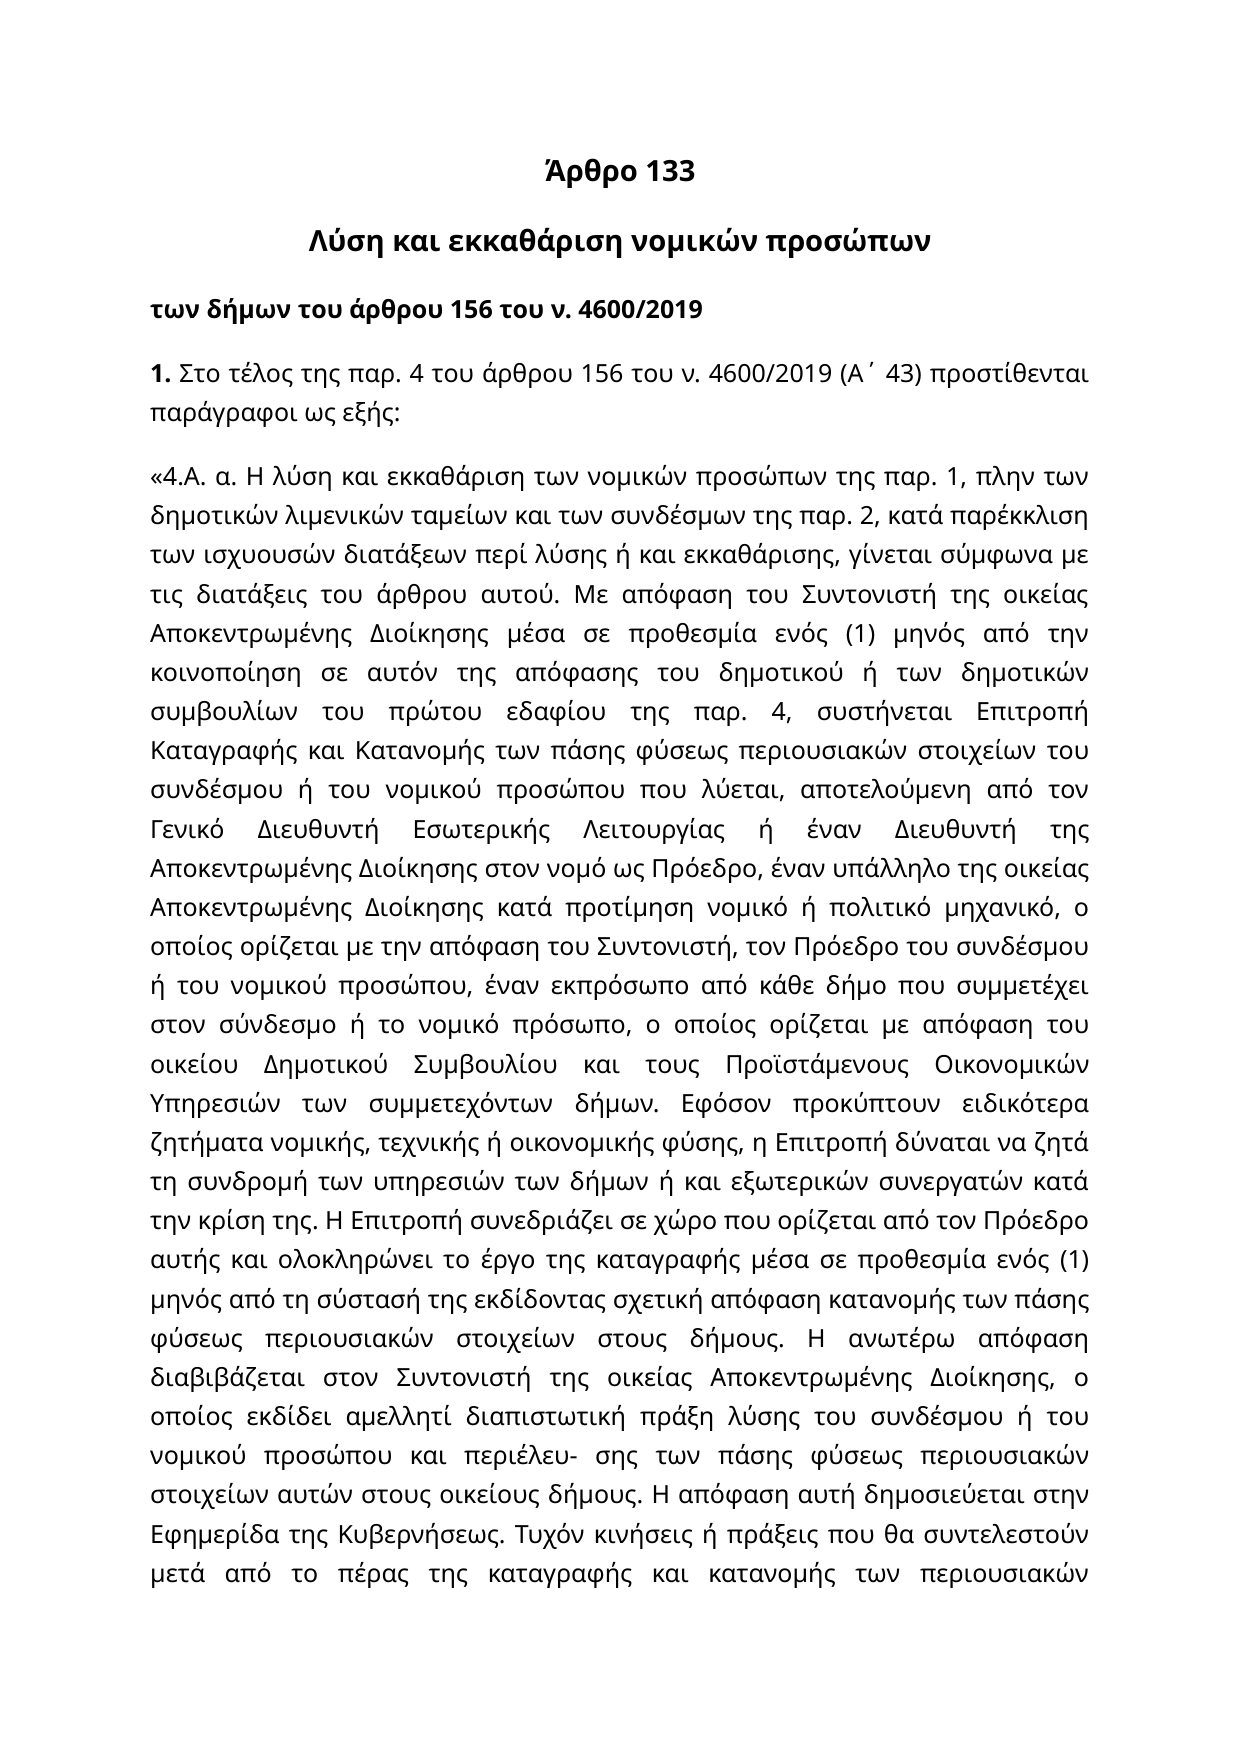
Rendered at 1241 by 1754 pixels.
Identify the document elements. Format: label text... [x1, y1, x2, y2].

text των δήμων του άρθρου 156 του ν. 4600/2019 [150, 291, 1090, 325]
subtitle Άρθρο 133 [150, 150, 1090, 190]
subtitle Λύση και εκκαθάριση νομικών προσώπων [150, 221, 1090, 260]
text 1. Στο τέλος της παρ. 4 του άρθρου 156 του ν. 4600/2019 (Α΄ 43) προστίθενται παράγραφοι ως εξής: [150, 355, 1090, 429]
text «4.Α. α. Η λύση και εκκαθάριση των νομικών προσώπων της παρ. 1, πλην των δημοτικών λιμενικών ταμείων και των συνδέσμων της παρ. 2, κατά παρέκκλιση των ισχυουσών διατάξεων περί λύσης ή και εκκαθάρισης, γίνεται σύμφωνα με τις διατάξεις του άρθρου αυτού. Με απόφαση του Συντονιστή της οικείας Αποκεντρωμένης Διοίκησης μέσα σε προθεσμία ενός (1) μηνός από την κοινοποίηση σε αυτόν της απόφασης του δημοτικού ή των δημοτικών συμβουλίων του πρώτου εδαφίου της παρ. 4, συστήνεται Επιτροπή Καταγραφής και Κατανομής των πάσης φύσεως περιουσιακών στοιχείων του συνδέσμου ή του νομικού προσώπου που λύεται, αποτελούμενη από τον Γενικό Διευθυντή Εσωτερικής Λειτουργίας ή έναν Διευθυντή της Αποκεντρωμένης Διοίκησης στον νομό ως Πρόεδρο, έναν υπάλληλο της οικείας Αποκεντρωμένης Διοίκησης κατά προτίμηση νομικό ή πολιτικό μηχανικό, ο οποίος ορίζεται με την απόφαση του Συντονιστή, τον Πρόεδρο του συνδέσμου ή του νομικού προσώπου, έναν εκπρόσωπο από κάθε δήμο που συμμετέχει στον σύνδεσμο ή το νομικό πρόσωπο, ο οποίος ορίζεται με απόφαση του οικείου Δημοτικού Συμβουλίου και τους Προϊστάμενους Οικονομικών Υπηρεσιών των συμμετεχόντων δήμων. Εφόσον προκύπτουν ειδικότερα ζητήματα νομικής, τεχνικής ή οικονομικής φύσης, η Επιτροπή δύναται να ζητά τη συνδρομή των υπηρεσιών των δήμων ή και εξωτερικών συνεργατών κατά την κρίση της. Η Επιτροπή συνεδριάζει σε χώρο που ορίζεται από τον Πρόεδρο αυτής και ολοκληρώνει το έργο της καταγραφής μέσα σε προθεσμία ενός (1) μηνός από τη σύστασή της εκδίδοντας σχετική απόφαση κατανομής των πάσης φύσεως περιουσιακών στοιχείων στους δήμους. Η ανωτέρω απόφαση διαβιβάζεται στον Συντονιστή της οικείας Αποκεντρωμένης Διοίκησης, ο οποίος εκδίδει αμελλητί διαπιστωτική πράξη λύσης του συνδέσμου ή του νομικού προσώπου και περιέλευ- σης των πάσης φύσεως περιουσιακών στοιχείων αυτών στους οικείους δήμους. Η απόφαση αυτή δημοσιεύεται στην Εφημερίδα της Κυβερνήσεως. Τυχόν κινήσεις ή πράξεις που θα συντελεστούν μετά από το πέρας της καταγραφής και κατανομής των περιουσιακών [150, 459, 1090, 1589]
